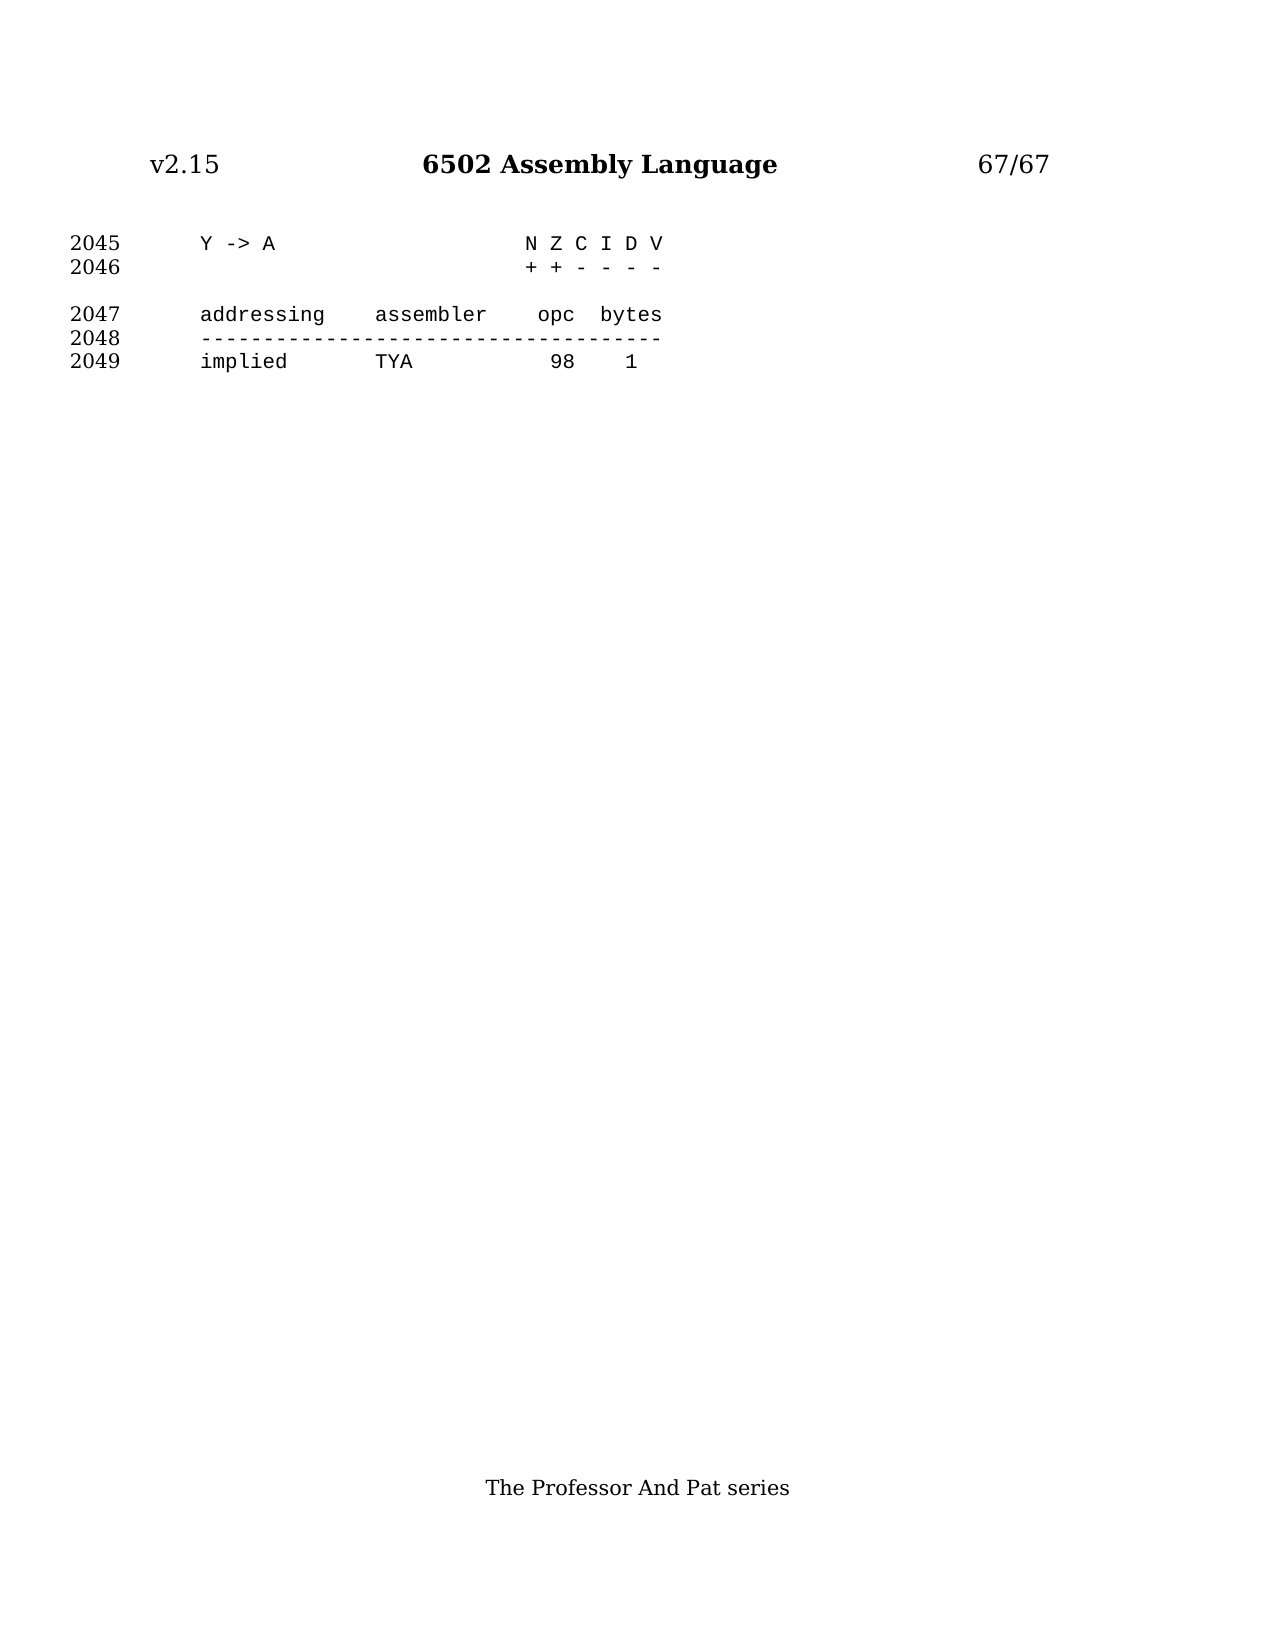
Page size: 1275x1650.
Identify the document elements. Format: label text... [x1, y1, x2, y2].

text implied TYA 98 1 [150, 351, 1125, 375]
text Y -> A N Z C I D V [150, 233, 1125, 257]
text ------------------------------------- [150, 328, 1125, 351]
text + + - - - - [150, 257, 1125, 281]
text addressing assembler opc bytes [150, 304, 1125, 328]
